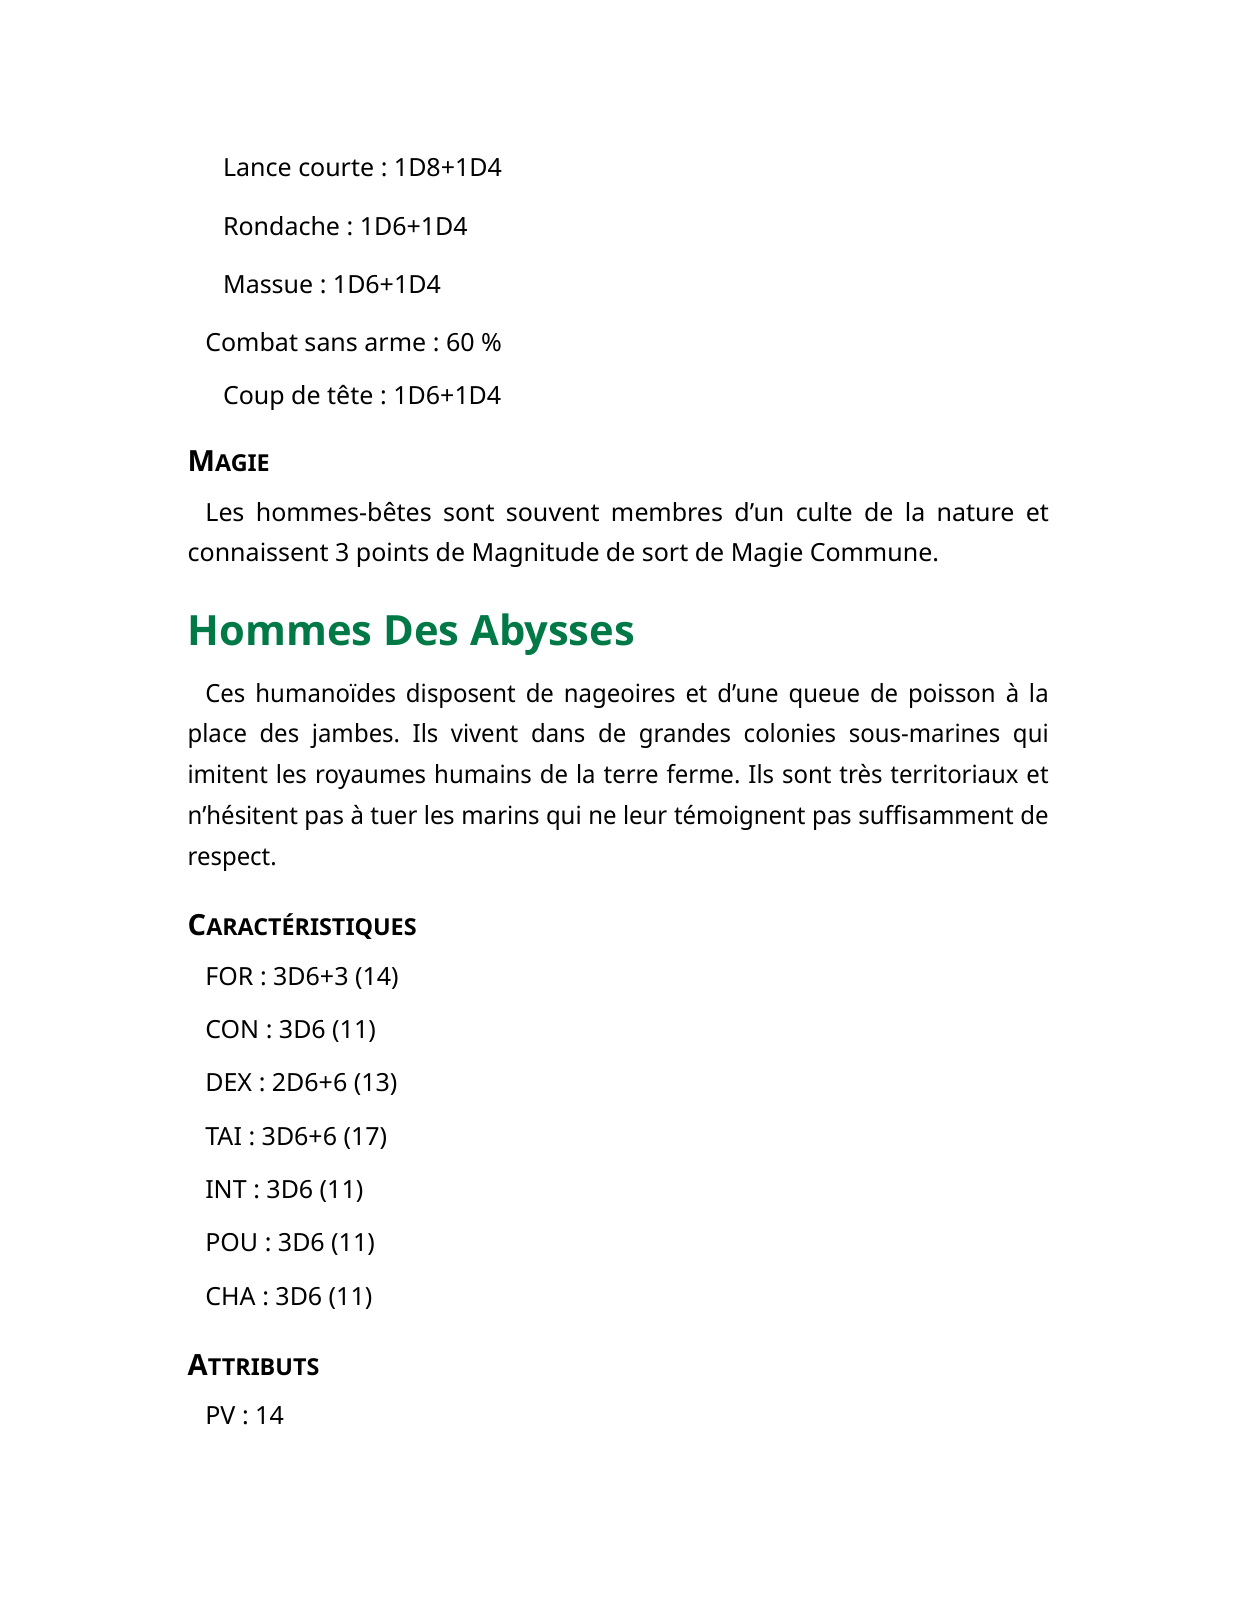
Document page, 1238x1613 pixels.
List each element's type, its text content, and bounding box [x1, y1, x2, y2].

text DEX : 2D6+6 (13) [187, 1065, 1050, 1099]
text FOR : 3D6+3 (14) [187, 958, 1050, 992]
text Les hommes-bêtes sont souvent membres d’un culte de la nature et connaissent 3 points de Magnitude de sort de Magie Commune. [187, 494, 1050, 569]
text CON : 3D6 (11) [187, 1012, 1050, 1046]
text Attributs [187, 1344, 1050, 1384]
list Lance courte : 1D8+1D4 [223, 150, 1050, 184]
text POU : 3D6 (11) [187, 1225, 1050, 1259]
text Magie [187, 440, 1050, 480]
text TAI : 3D6+6 (17) [187, 1118, 1050, 1152]
text Hommes Des Abysses [187, 601, 1050, 658]
text Caractéristiques [187, 904, 1050, 944]
text Combat sans arme : 60 % [187, 325, 1050, 359]
text Ces humanoïdes disposent de nageoires et d’une queue de poisson à la place des jambes. Ils vivent dans de grandes colonies sous-marines qui imitent les royaumes humains de la terre ferme. Ils sont très territoriaux et n’hésitent pas à tuer les marins qui ne leur témoignent pas suffisamment de respect. [187, 675, 1050, 873]
list Massue : 1D6+1D4 [223, 266, 1050, 301]
text CHA : 3D6 (11) [187, 1278, 1050, 1312]
text PV : 14 [187, 1398, 1050, 1432]
list Coup de tête : 1D6+1D4 [223, 378, 1050, 412]
text INT : 3D6 (11) [187, 1172, 1050, 1206]
list Rondache : 1D6+1D4 [223, 208, 1050, 242]
